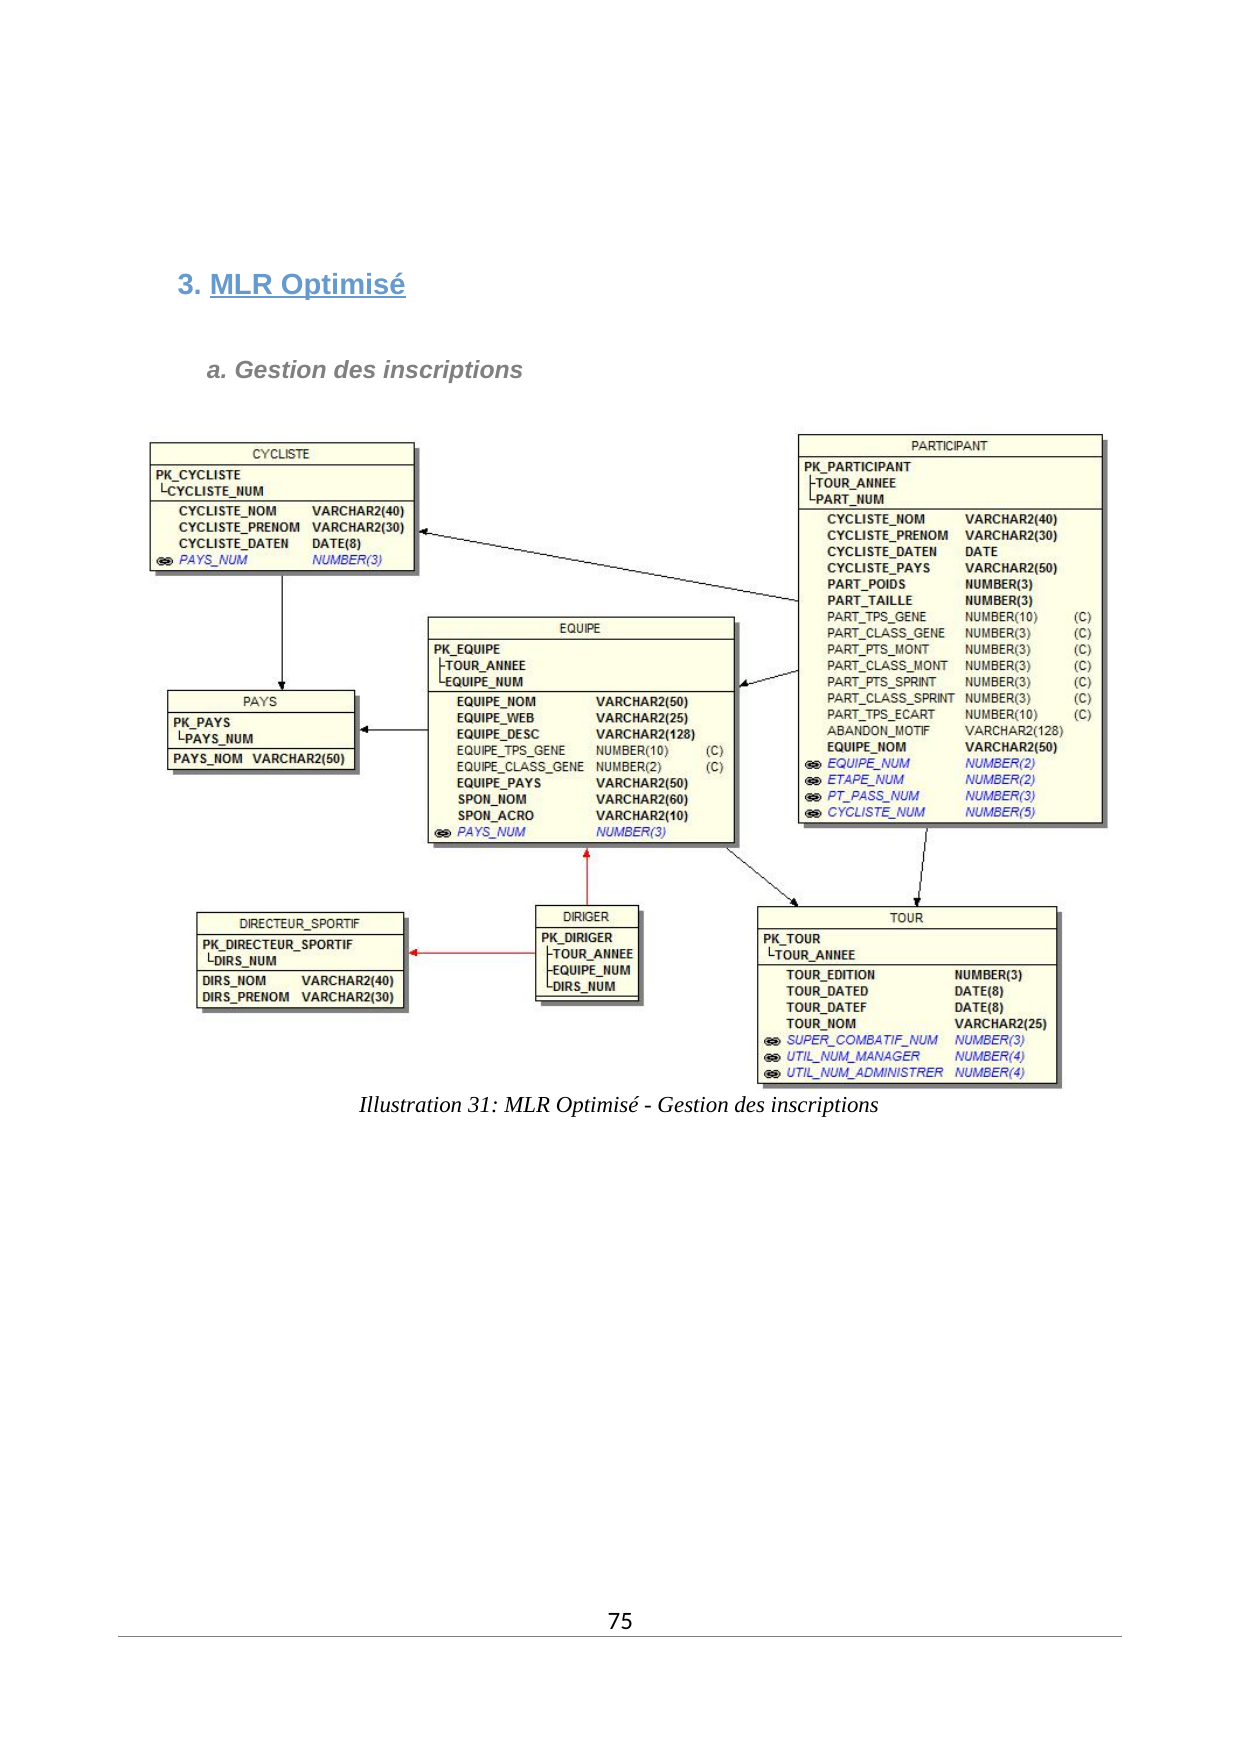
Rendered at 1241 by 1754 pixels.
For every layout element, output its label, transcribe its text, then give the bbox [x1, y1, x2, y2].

subtitle Gestion des inscriptions [207, 355, 1122, 384]
subtitle MLR Optimisé [177, 267, 1122, 300]
picture [131, 426, 1110, 1091]
text Illustration 31: MLR Optimisé - Gestion des inscriptions [131, 1091, 1109, 1117]
